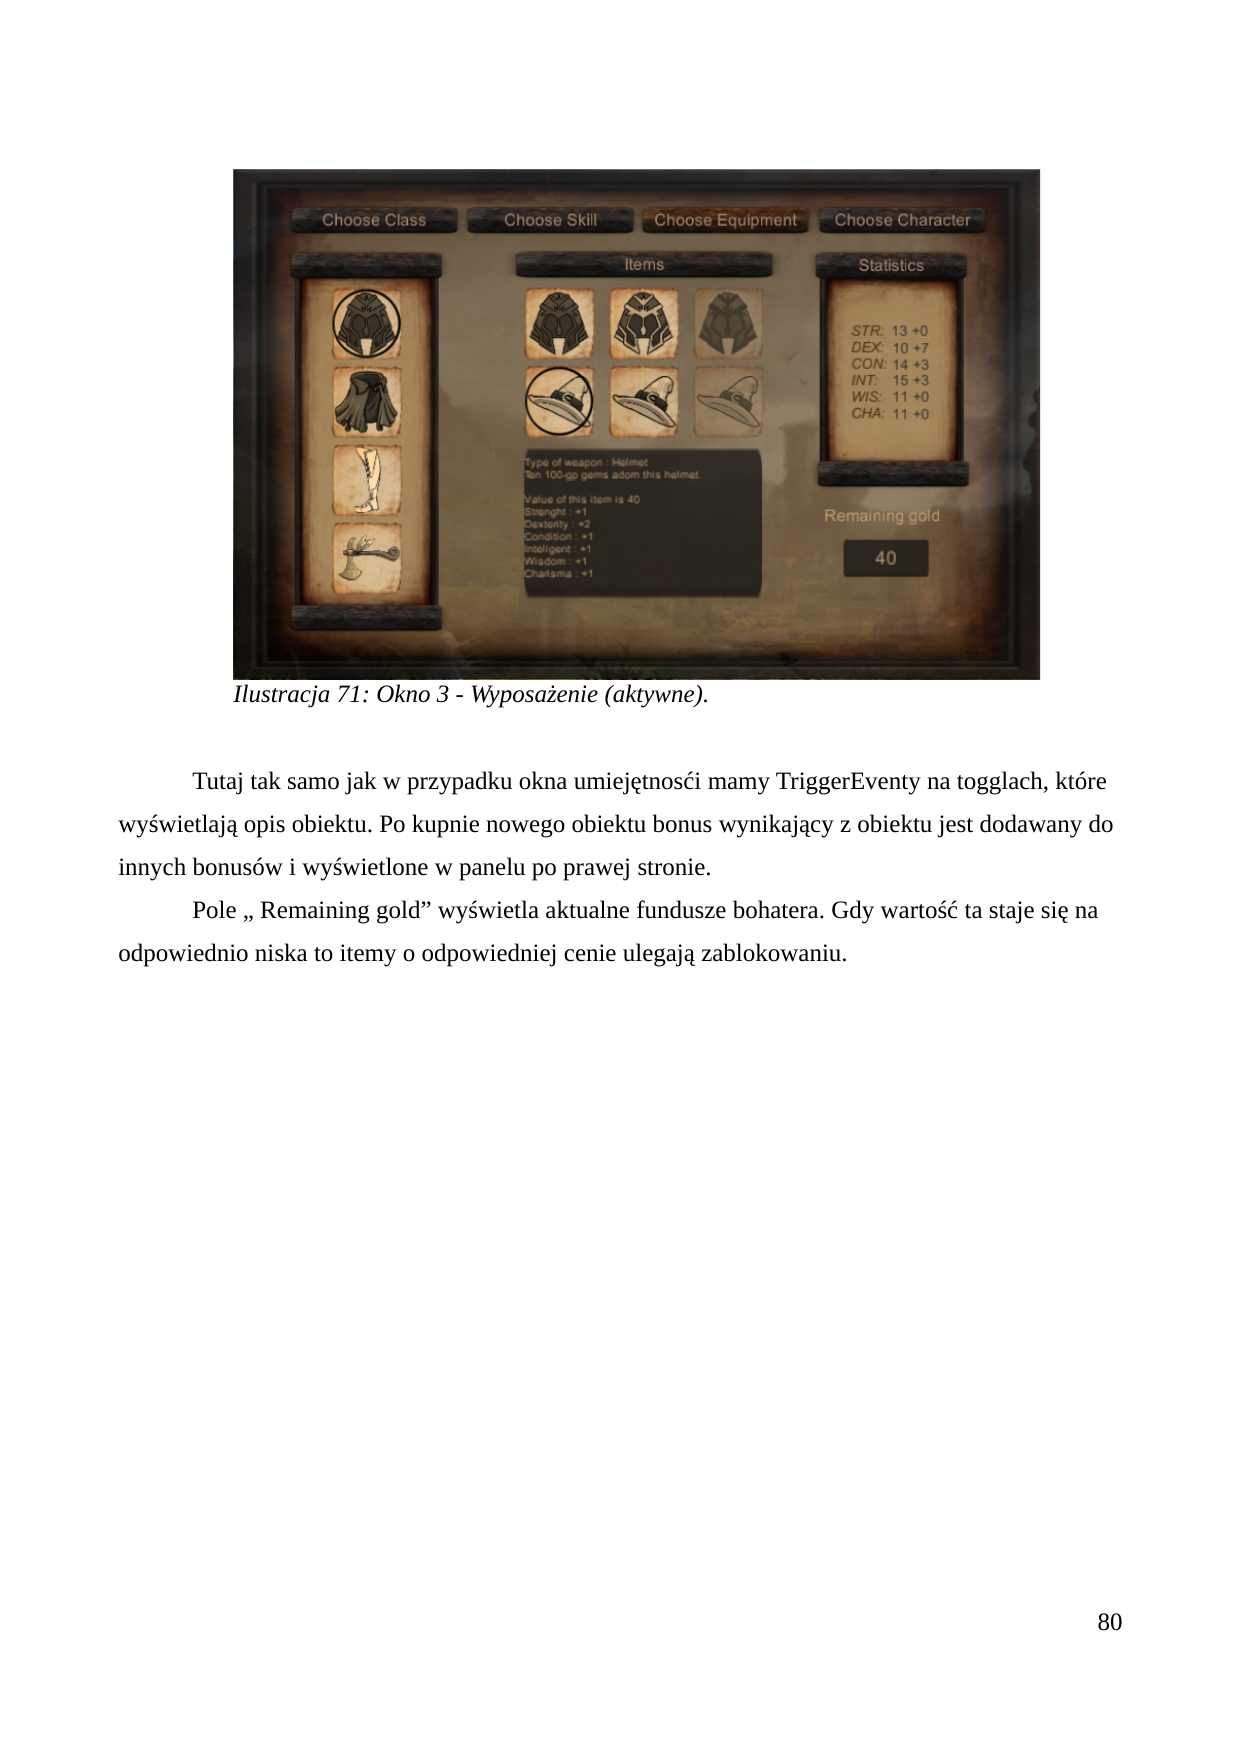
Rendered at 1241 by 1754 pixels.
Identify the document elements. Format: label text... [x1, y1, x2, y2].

picture [233, 169, 1041, 680]
text Ilustracja 71: Okno 3 - Wyposażenie (aktywne). [233, 680, 1040, 708]
text Tutaj tak samo jak w przypadku okna umiejętnosći mamy TriggerEventy na togglach, które wyświetlają opis obiektu. Po kupnie nowego obiektu bonus wynikający z obiektu jest dodawany do innych bonusów i wyświetlone w panelu po prawej stronie. [118, 766, 1122, 881]
text Pole „ Remaining gold” wyświetla aktualne fundusze bohatera. Gdy wartość ta staje się na odpowiednio niska to itemy o odpowiedniej cenie ulegają zablokowaniu. [118, 895, 1122, 967]
